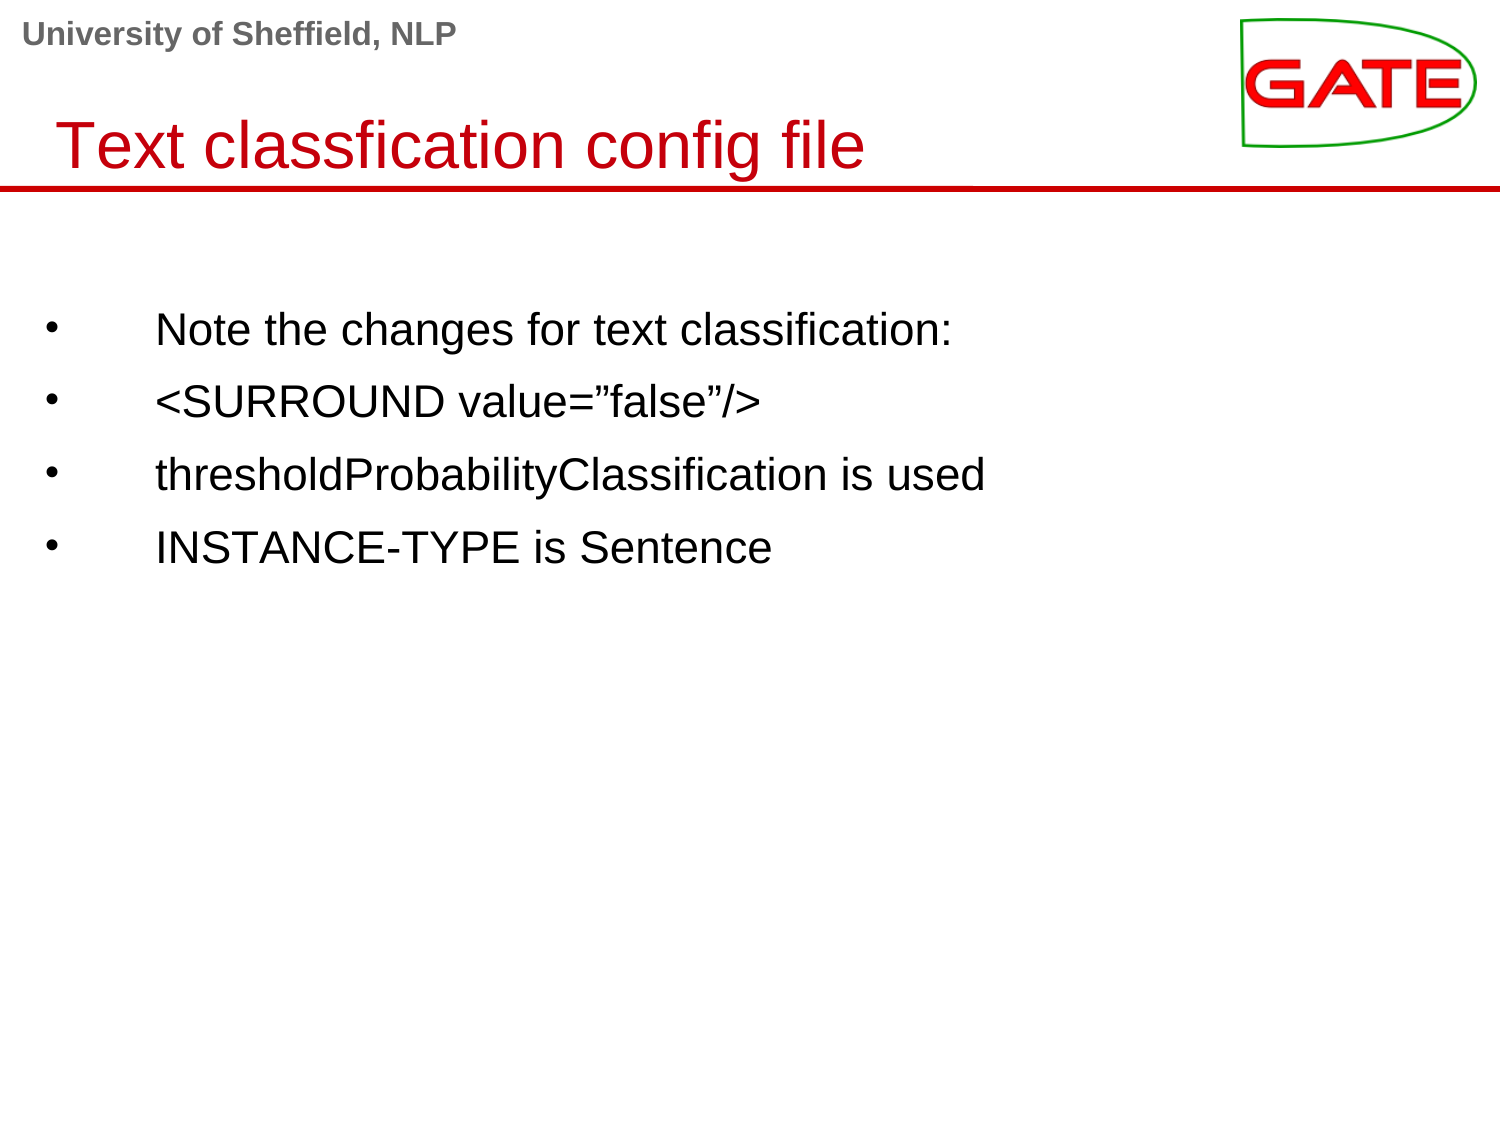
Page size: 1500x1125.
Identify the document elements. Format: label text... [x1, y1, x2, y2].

picture [1240, 18, 1477, 148]
title Text classfication config file [41, 37, 1391, 254]
list Note the changes for text classification: <SURROUND value=”false”/> thresholdProbabilityClassification is used INSTANCE-TYPE is Sentence [29, 290, 1477, 1063]
